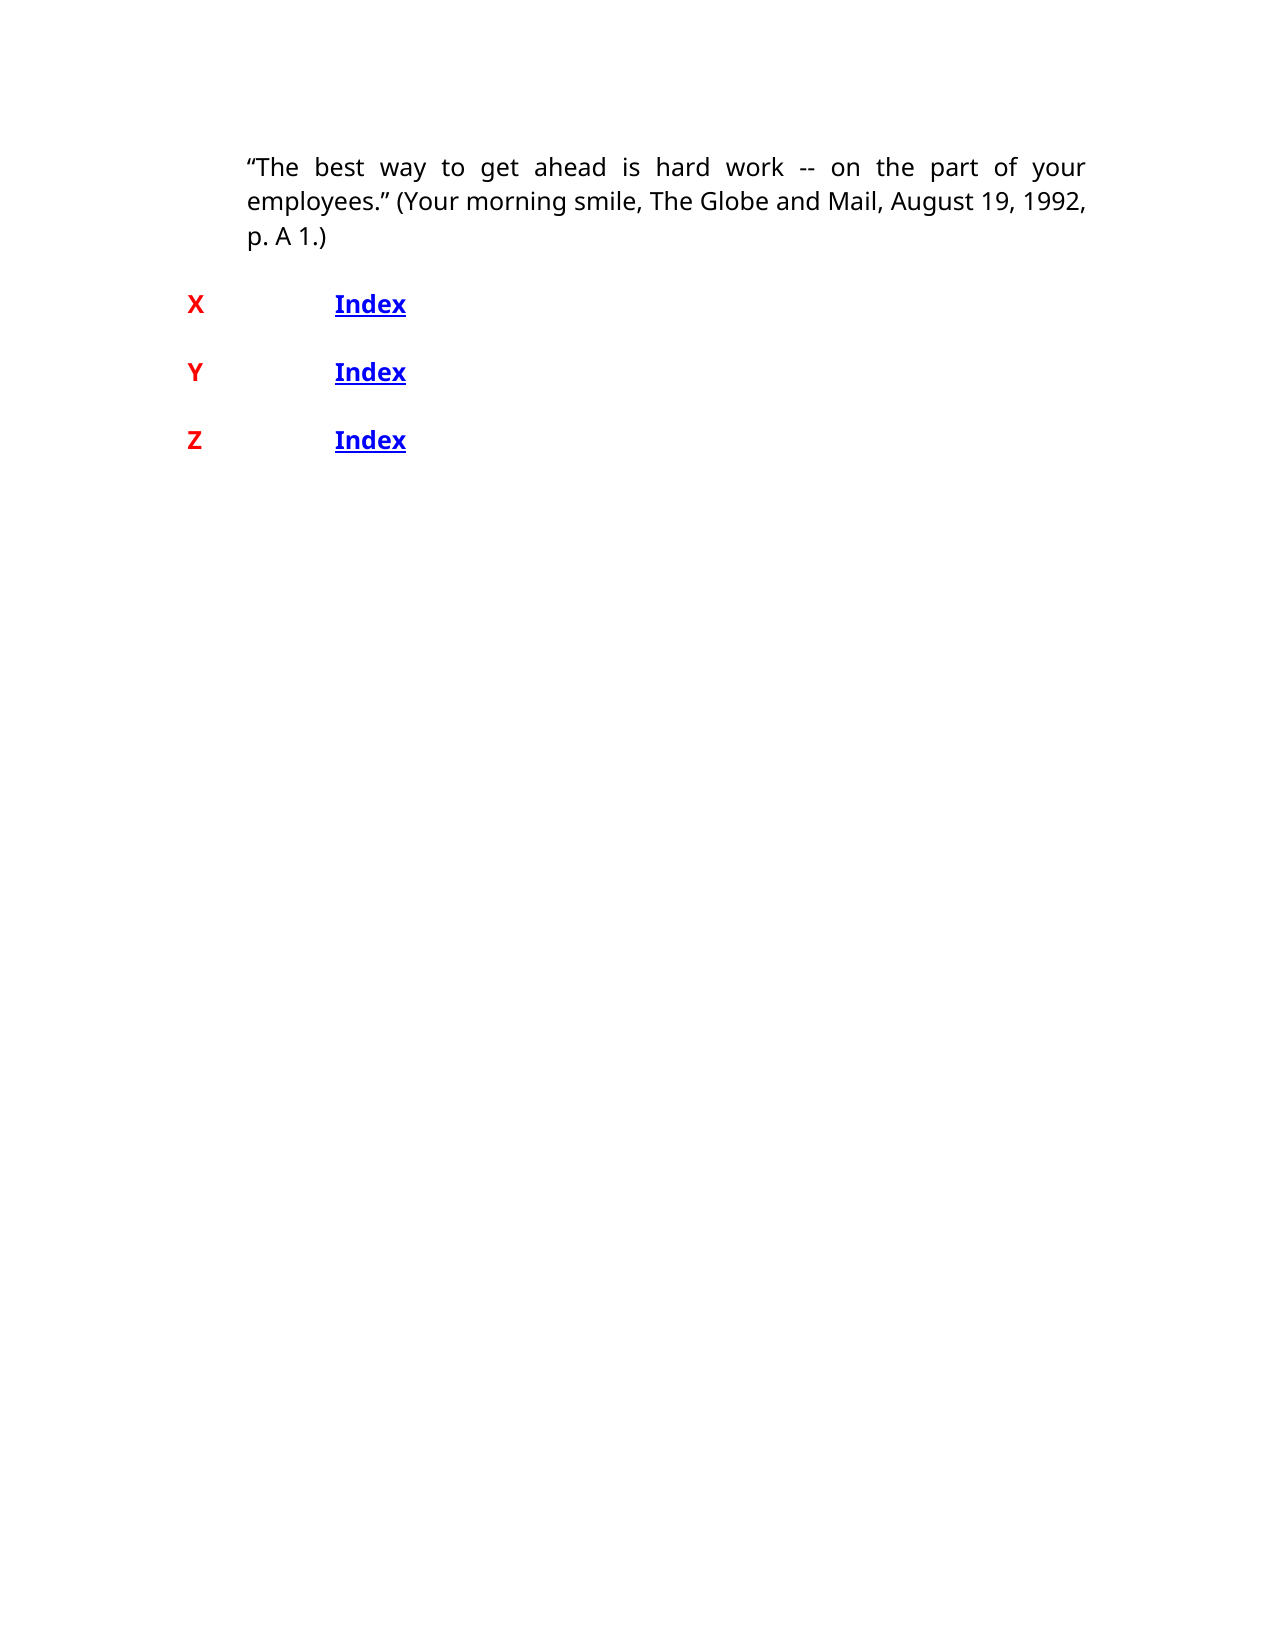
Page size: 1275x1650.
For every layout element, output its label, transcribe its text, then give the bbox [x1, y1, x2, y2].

text Z Index [187, 422, 1087, 457]
text X Index [187, 286, 1087, 320]
text “The best way to get ahead is hard work -- on the part of your employees.” (Your morning smile, The Globe and Mail, August 19, 1992, p. A 1.) [247, 150, 1087, 252]
text Y Index [187, 354, 1087, 388]
